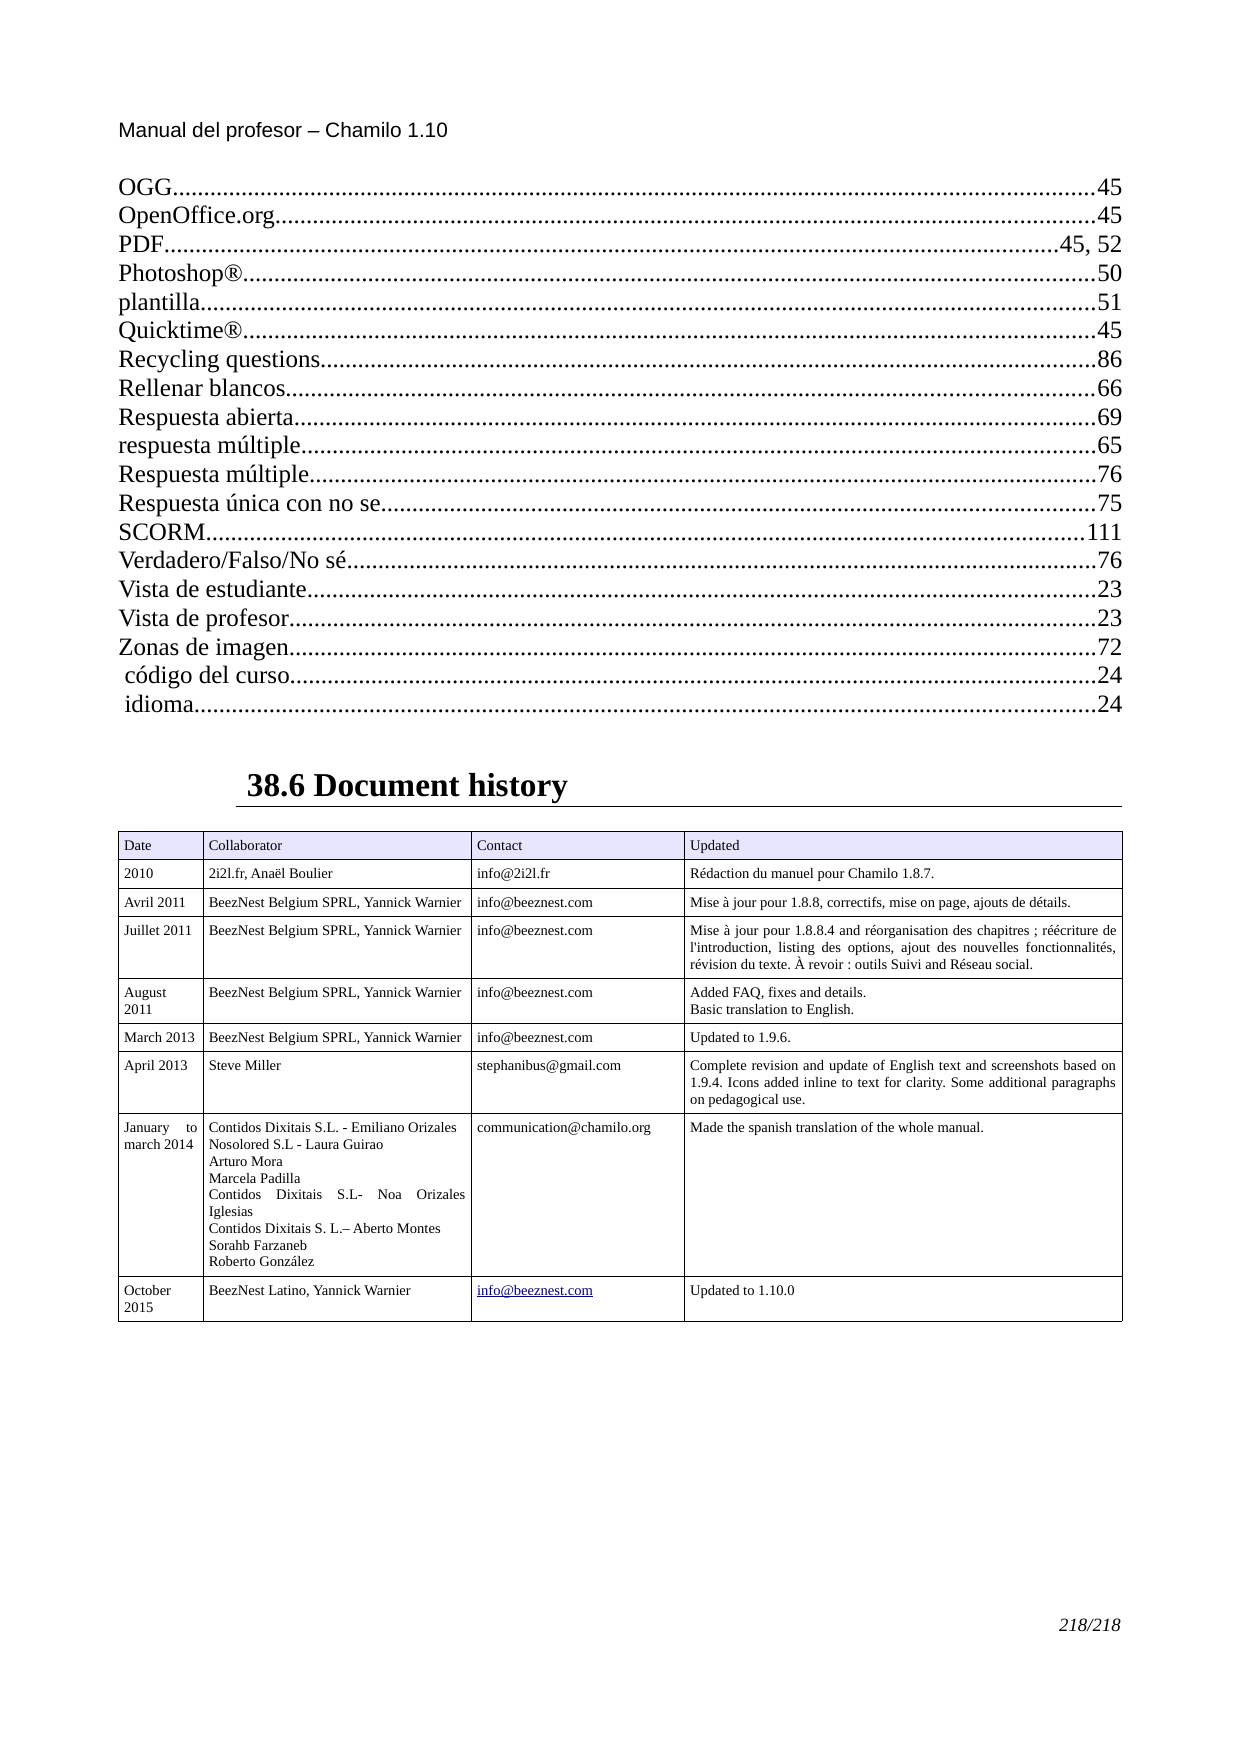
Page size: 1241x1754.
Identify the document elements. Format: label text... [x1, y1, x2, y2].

table_header Collaborator [204, 832, 471, 859]
table_cell Avril 2011 [119, 889, 203, 916]
table_cell August 2011 [119, 979, 203, 1023]
text código del curso 24 [118, 660, 1122, 689]
table_cell Updated to 1.10.0 [685, 1277, 1122, 1321]
table_cell Juillet 2011 [119, 917, 203, 978]
table_cell March 2013 [119, 1024, 203, 1051]
table_cell info@beeznest.com [472, 917, 684, 978]
text OGG 45 [118, 172, 1122, 200]
table_cell communication@chamilo.org [472, 1114, 684, 1276]
table_cell stephanibus@gmail.com [472, 1052, 684, 1113]
table_cell Made the spanish translation of the whole manual. [685, 1114, 1122, 1276]
text OpenOffice.org 45 [118, 200, 1122, 229]
text Photoshop® 50 [118, 258, 1122, 287]
text respuesta múltiple 65 [118, 430, 1122, 459]
table_cell Steve Miller [204, 1052, 471, 1113]
text Rellenar blancos 66 [118, 373, 1122, 402]
text Respuesta abierta 69 [118, 402, 1122, 430]
table_header Contact [472, 832, 684, 859]
table_header Date [119, 832, 203, 859]
table_cell Added FAQ, fixes and details. Basic translation to English. [685, 979, 1122, 1023]
text Vista de estudiante 23 [118, 574, 1122, 603]
table_cell Mise à jour pour 1.8.8, correctifs, mise on page, ajouts de détails. [685, 889, 1122, 916]
table_cell Rédaction du manuel pour Chamilo 1.8.7. [685, 860, 1122, 888]
table_cell Mise à jour pour 1.8.8.4 and réorganisation des chapitres ; réécriture de l'introduction, listing des options, ajout des nouvelles fonctionnalités, révision du texte. À revoir : outils Suivi and Réseau social. [685, 917, 1122, 978]
table_cell BeezNest Belgium SPRL, Yannick Warnier [204, 1024, 471, 1051]
table_cell info@beeznest.com [472, 889, 684, 916]
table_cell info@beeznest.com [472, 979, 684, 1023]
table_cell 2010 [119, 860, 203, 888]
table_cell info@2i2l.fr [472, 860, 684, 888]
text Vista de profesor 23 [118, 603, 1122, 632]
table_cell BeezNest Belgium SPRL, Yannick Warnier [204, 979, 471, 1023]
table_cell BeezNest Latino, Yannick Warnier [204, 1277, 471, 1321]
subtitle Document history [236, 765, 1122, 806]
text Quicktime® 45 [118, 315, 1122, 344]
table_cell Updated to 1.9.6. [685, 1024, 1122, 1051]
text Verdadero/Falso/No sé 76 [118, 545, 1122, 574]
text Respuesta única con no se 75 [118, 488, 1122, 517]
text Respuesta múltiple 76 [118, 459, 1122, 488]
text idioma 24 [118, 689, 1122, 718]
text Recycling questions 86 [118, 344, 1122, 373]
text SCORM 111 [118, 517, 1122, 545]
table_header Updated [685, 832, 1122, 859]
table_cell October 2015 [119, 1277, 203, 1321]
table_cell January to march 2014 [119, 1114, 203, 1276]
text plantilla 51 [118, 287, 1122, 315]
table_cell April 2013 [119, 1052, 203, 1113]
text Zonas de imagen 72 [118, 632, 1122, 660]
table_cell info@beeznest.com [472, 1024, 684, 1051]
table_cell info@beeznest.com [472, 1277, 684, 1321]
table_cell BeezNest Belgium SPRL, Yannick Warnier [204, 889, 471, 916]
table_cell Contidos Dixitais S.L. - Emiliano Orizales Nosolored S.L - Laura Guirao Arturo Mora Marcela Padilla Contidos Dixitais S.L- Noa Orizales Iglesias Contidos Dixitais S. L.– Aberto Montes Sorahb Farzaneb Roberto González [204, 1114, 471, 1276]
table_cell BeezNest Belgium SPRL, Yannick Warnier [204, 917, 471, 978]
table_cell 2i2l.fr, Anaël Boulier [204, 860, 471, 888]
text PDF 45, 52 [118, 229, 1122, 258]
table_cell Complete revision and update of English text and screenshots based on 1.9.4. Icons added inline to text for clarity. Some additional paragraphs on pedagogical use. [685, 1052, 1122, 1113]
